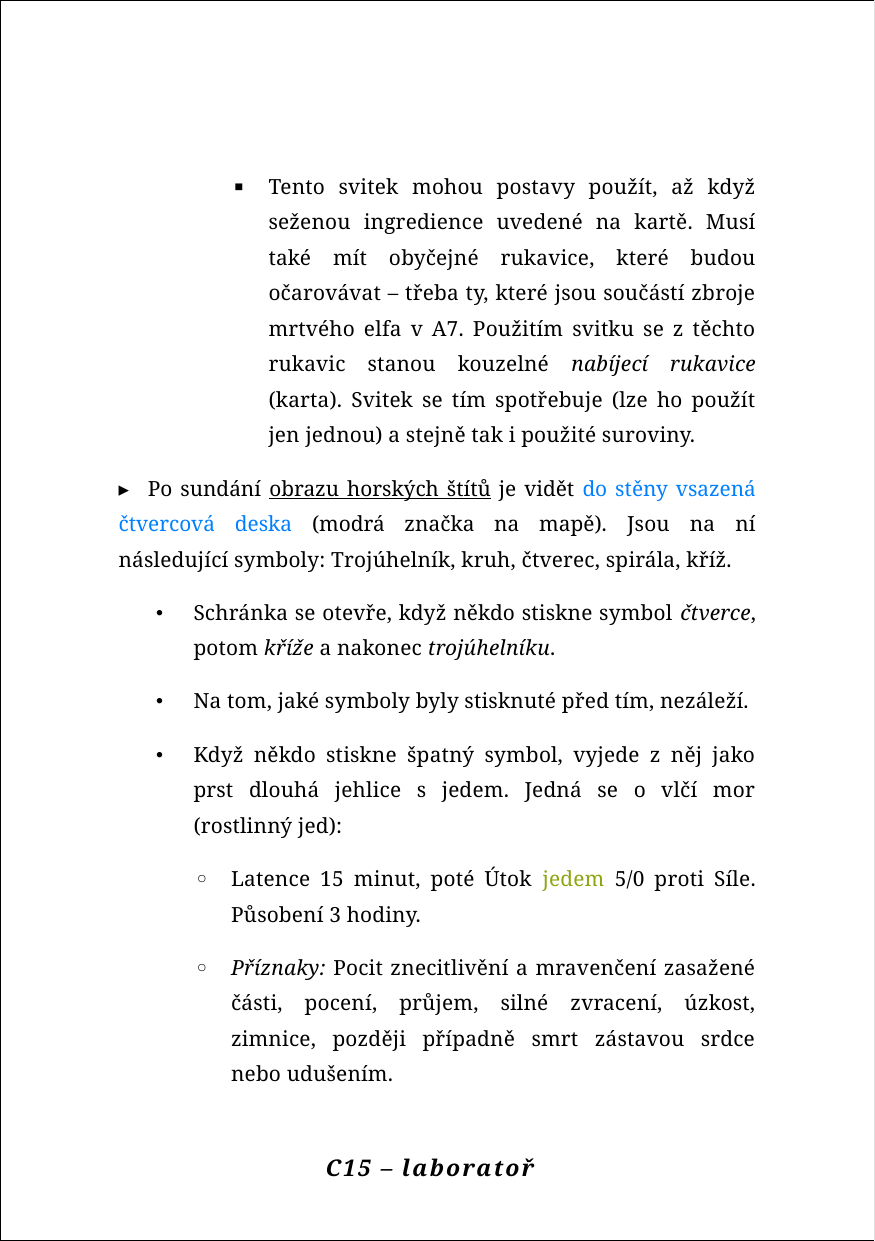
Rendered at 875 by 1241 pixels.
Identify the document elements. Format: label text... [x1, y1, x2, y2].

list Příznaky: Pocit znecitlivění a mravenčení zasažené části, pocení, průjem, silné zvracení, úzkost, zimnice, později případně smrt zástavou srdce nebo udušením. [193, 953, 756, 1088]
text ▸ Po sundání obrazu horských štítů je vidět do stěny vsazená čtvercová deska (modrá značka na mapě). Jsou na ní následující symboly: Trojúhelník, kruh, čtverec, spirála, kříž. [118, 474, 756, 573]
list Latence 15 minut, poté Útok jedem 5/0 proti Síle. Působení 3 hodiny. [193, 864, 756, 928]
list Schránka se otevře, když někdo stiskne symbol čtverce, potom kříže a nakonec trojúhelníku. [156, 598, 756, 662]
list Tento svitek mohou postavy použít, až když seženou ingredience uvedené na kartě. Musí také mít obyčejné rukavice, které budou očarovávat – třeba ty, které jsou součástí zbroje mrtvého elfa v A7. Použitím svitku se z těchto rukavic stanou kouzelné nabíjecí rukavice (karta). Svitek se tím spotřebuje (lze ho použít jen jednou) a stejně tak i použité suroviny. [231, 172, 756, 449]
list Když někdo stiskne špatný symbol, vyjede z něj jako prst dlouhá jehlice s jedem. Jedná se o vlčí mor (rostlinný jed): [156, 740, 756, 839]
list Na tom, jaké symboly byly stisknuté před tím, nezáleží. [156, 687, 756, 715]
